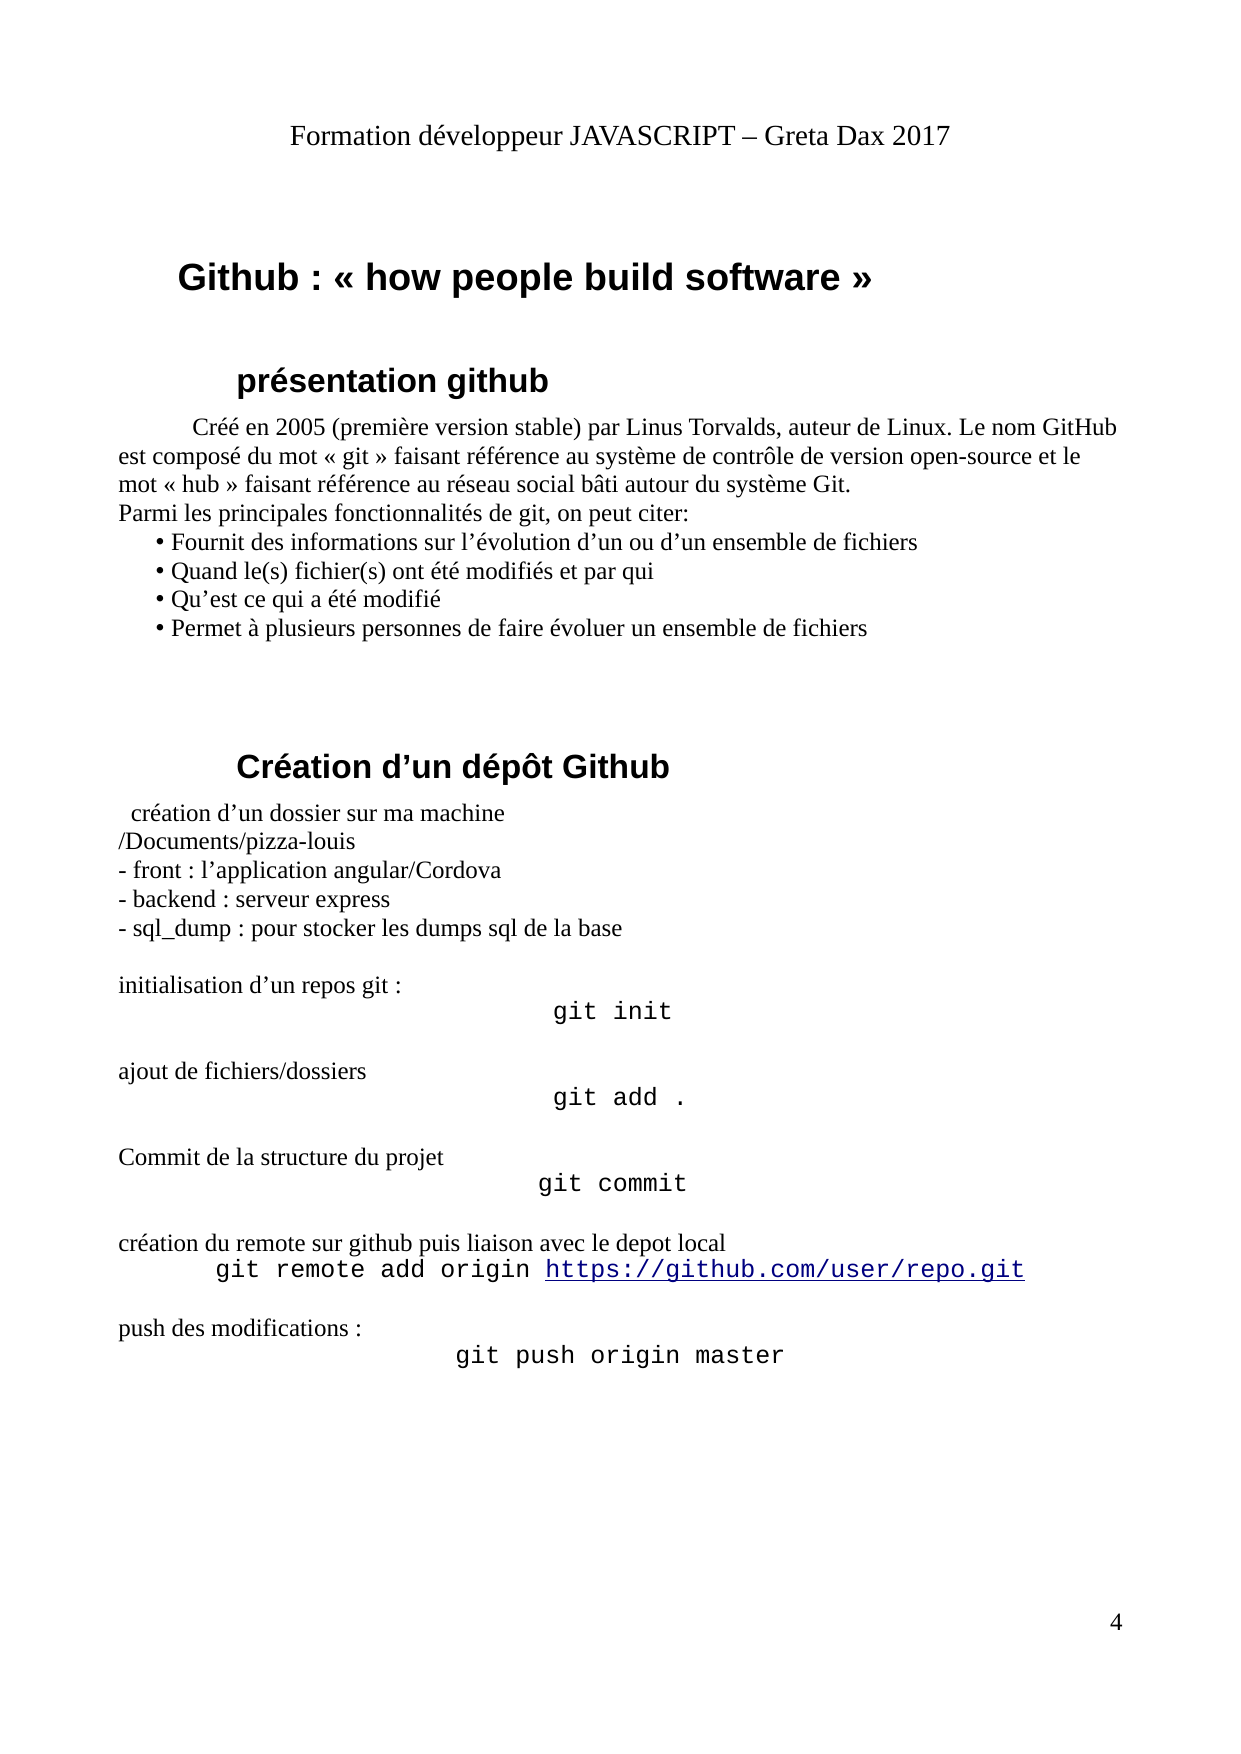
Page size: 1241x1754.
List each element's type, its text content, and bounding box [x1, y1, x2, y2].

list Quand le(s) fichier(s) ont été modifiés et par qui [118, 556, 1122, 584]
text git commit [118, 1171, 1122, 1199]
text - sql_dump : pour stocker les dumps sql de la base [118, 913, 1122, 941]
text /Documents/pizza-louis [118, 826, 1122, 855]
text push des modifications : [118, 1313, 1122, 1342]
text création du remote sur github puis liaison avec le depot local [118, 1228, 1122, 1256]
text initialisation d’un repos git : [118, 970, 1122, 999]
text git push origin master [118, 1342, 1122, 1371]
text git add . [118, 1085, 1122, 1113]
text Commit de la structure du projet [118, 1142, 1122, 1171]
list Fournit des informations sur l’évolution d’un ou d’un ensemble de fichiers [118, 527, 1122, 556]
text ajout de fichiers/dossiers [118, 1056, 1122, 1085]
subtitle présentation github [236, 361, 1122, 399]
text - backend : serveur express [118, 884, 1122, 913]
subtitle Création d’un dépôt Github [236, 746, 1122, 785]
subtitle Github : « how people build software » [177, 255, 1122, 299]
text création d’un dossier sur ma machine [118, 798, 1122, 826]
list Permet à plusieurs personnes de faire évoluer un ensemble de fichiers [118, 613, 1122, 642]
text Parmi les principales fonctionnalités de git, on peut citer: [118, 498, 1122, 527]
text - front : l’application angular/Cordova [118, 855, 1122, 884]
text git init [118, 999, 1122, 1027]
list Qu’est ce qui a été modifié [118, 584, 1122, 613]
text git remote add origin https://github.com/user/repo.git [118, 1256, 1122, 1285]
text Créé en 2005 (première version stable) par Linus Torvalds, auteur de Linux. Le nom GitHub est composé du mot « git » faisant référence au système de contrôle de version open-source et le mot « hub » faisant référence au réseau social bâti autour du système Git. [118, 412, 1122, 498]
